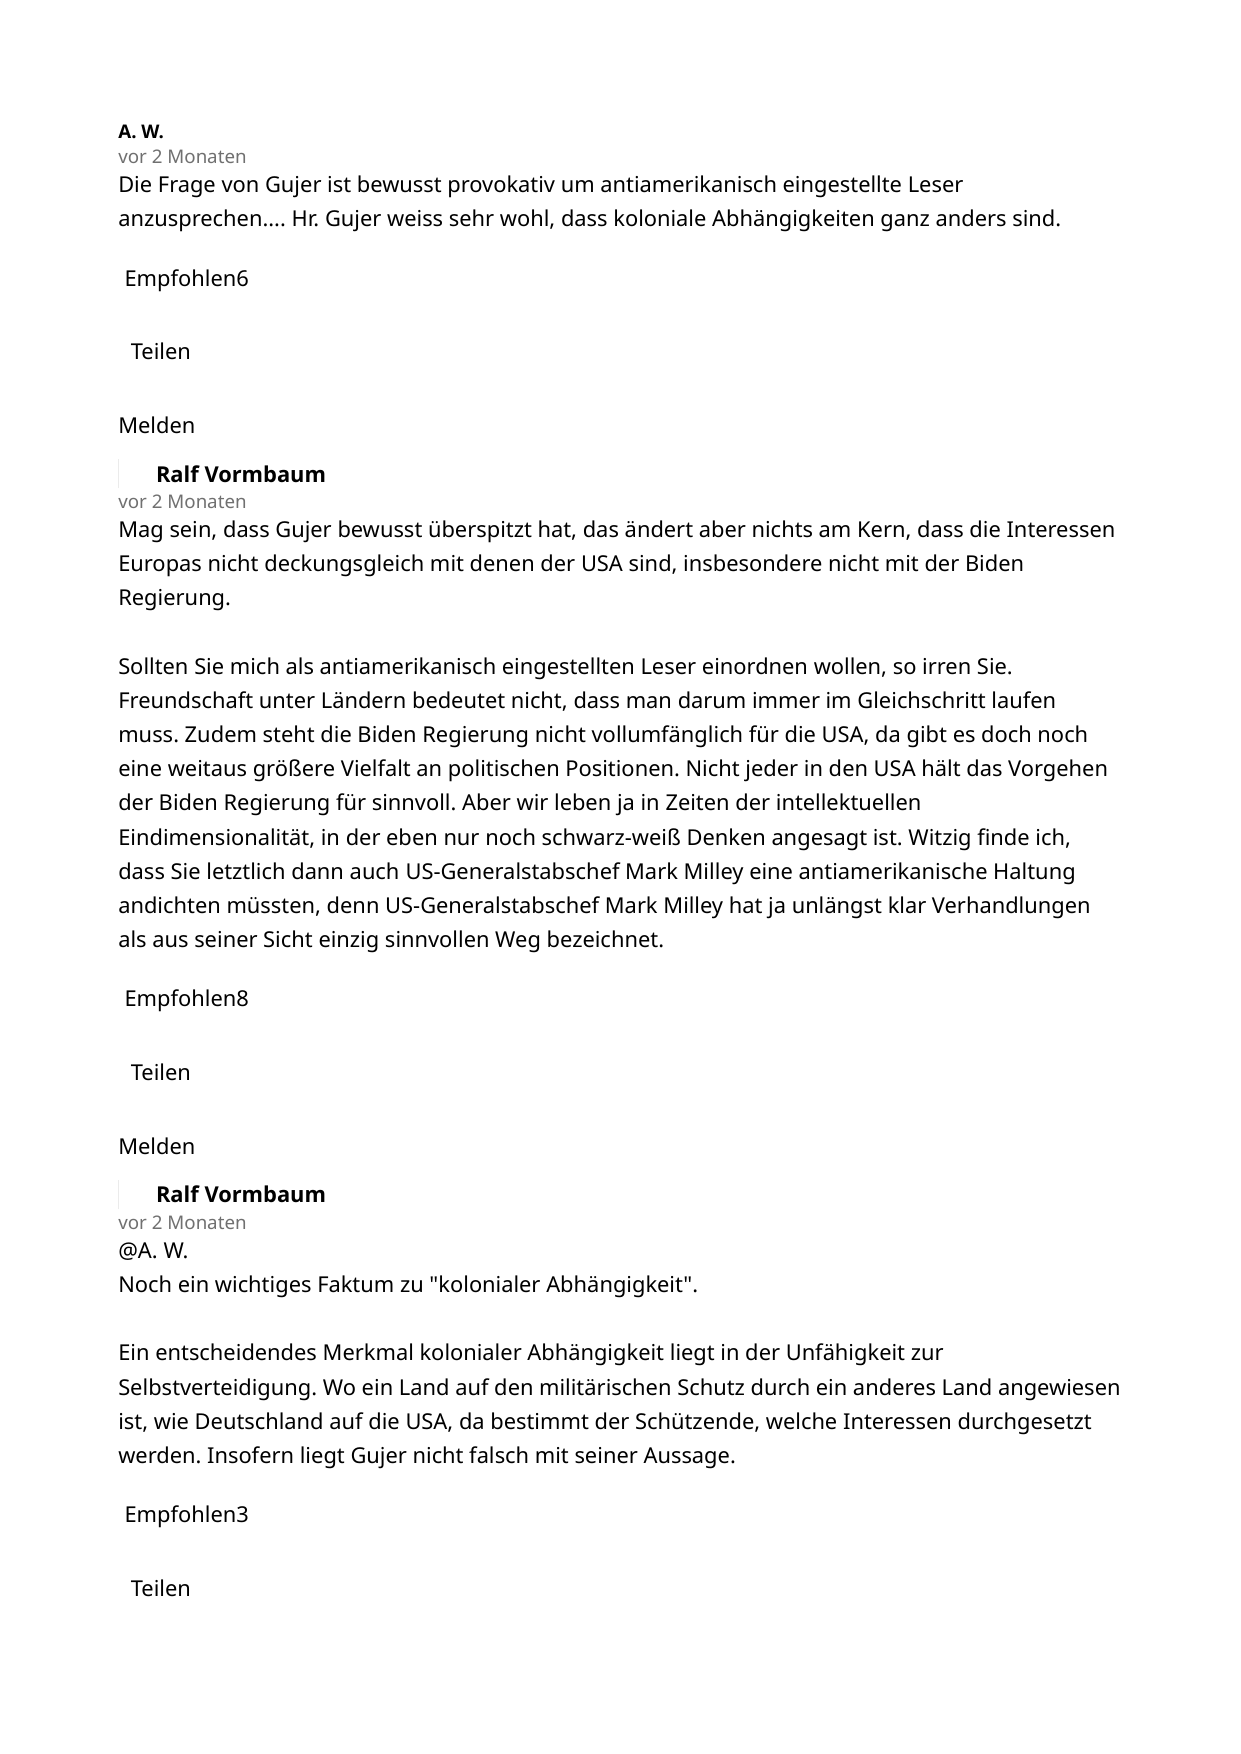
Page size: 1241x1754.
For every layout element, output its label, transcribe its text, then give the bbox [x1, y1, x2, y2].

text Melden [118, 1131, 1122, 1161]
text Ralf Vormbaum [118, 1179, 1109, 1209]
text Empfohlen8 [124, 983, 1122, 1013]
text vor 2 Monaten [118, 488, 1122, 514]
text Teilen [131, 1573, 1122, 1602]
text vor 2 Monaten [118, 144, 1122, 169]
text A. W. [118, 118, 1109, 144]
text Melden [118, 410, 1122, 440]
text Teilen [131, 336, 1122, 366]
text Empfohlen6 [124, 262, 1122, 292]
text Teilen [131, 1057, 1122, 1087]
text @A. W. Noch ein wichtiges Faktum zu "kolonialer Abhängigkeit". Ein entscheidendes Merkmal kolonialer Abhängigkeit liegt in der Unfähigkeit zur Selbstverteidigung. Wo ein Land auf den militärischen Schutz durch ein anderes Land angewiesen ist, wie Deutschland auf die USA, da bestimmt der Schützende, welche Interessen durchgesetzt werden. Insofern liegt Gujer nicht falsch mit seiner Aussage. [118, 1235, 1122, 1469]
text Empfohlen3 [124, 1499, 1122, 1529]
text Die Frage von Gujer ist bewusst provokativ um antiamerikanisch eingestellte Leser anzusprechen.... Hr. Gujer weiss sehr wohl, dass koloniale Abhängigkeiten ganz anders sind. [118, 169, 1122, 233]
text Ralf Vormbaum [119, 459, 1109, 488]
text Mag sein, dass Gujer bewusst überspitzt hat, das ändert aber nichts am Kern, dass die Interessen Europas nicht deckungsgleich mit denen der USA sind, insbesondere nicht mit der Biden Regierung. Sollten Sie mich als antiamerikanisch eingestellten Leser einordnen wollen, so irren Sie. Freundschaft unter Ländern bedeutet nicht, dass man darum immer im Gleichschritt laufen muss. Zudem steht die Biden Regierung nicht vollumfänglich für die USA, da gibt es doch noch eine weitaus größere Vielfalt an politischen Positionen. Nicht jeder in den USA hält das Vorgehen der Biden Regierung für sinnvoll. Aber wir leben ja in Zeiten der intellektuellen Eindimensionalität, in der eben nur noch schwarz-weiß Denken angesagt ist. Witzig finde ich, dass Sie letztlich dann auch US-Generalstabschef Mark Milley eine antiamerikanische Haltung andichten müssten, denn US-Generalstabschef Mark Milley hat ja unlängst klar Verhandlungen als aus seiner Sicht einzig sinnvollen Weg bezeichnet. [118, 514, 1122, 954]
text vor 2 Monaten [118, 1209, 1122, 1235]
